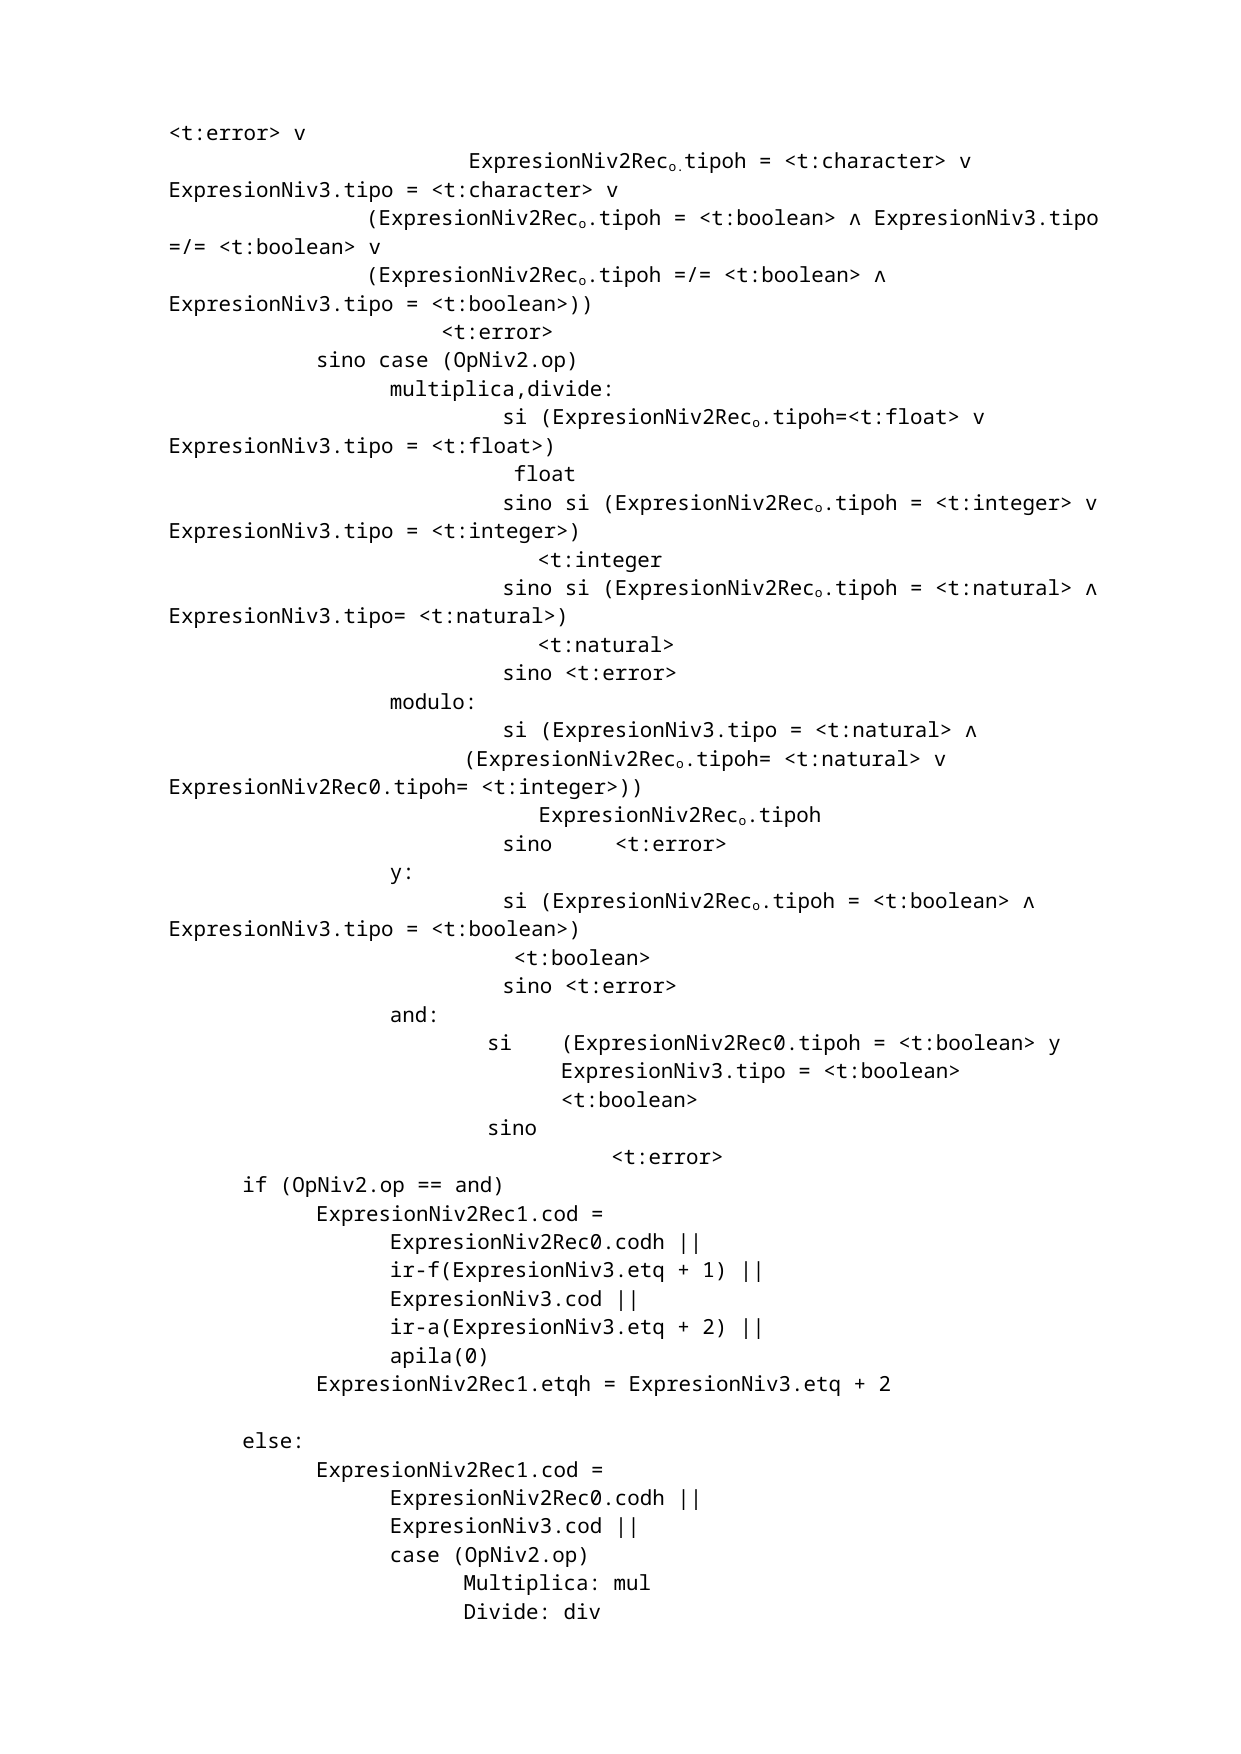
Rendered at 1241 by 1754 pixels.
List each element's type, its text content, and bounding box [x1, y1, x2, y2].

text case (OpNiv2.op) [168, 1540, 1122, 1568]
text ExpresionNiv2Rec1.cod = [168, 1455, 1122, 1483]
text si (ExpresionNiv3.tipo = <t:natural> ᴧ [168, 715, 1122, 744]
text ir-f(ExpresionNiv3.etq + 1) || [168, 1256, 1122, 1284]
text ExpresionNiv2Rec1.etqh = ExpresionNiv3.etq + 2 [168, 1369, 1122, 1398]
text y: [168, 857, 1122, 886]
text Multiplica: mul [168, 1568, 1122, 1597]
text sino [118, 1113, 1122, 1142]
text (ExpresionNiv2Reco.tipoh =/= <t:boolean> ᴧ ExpresionNiv3.tipo = <t:boolean>)) [168, 260, 1122, 317]
text <t:integer [168, 545, 1122, 573]
text <t:error> [168, 1142, 1122, 1170]
text <t:natural> [168, 630, 1122, 658]
text si (ExpresionNiv2Reco.tipoh = <t:boolean> ᴧ ExpresionNiv3.tipo = <t:boolean>) [168, 886, 1122, 943]
text sino si (ExpresionNiv2Reco.tipoh = <t:integer> v ExpresionNiv3.tipo = <t:integer>) [168, 488, 1122, 545]
text sino <t:error> [168, 829, 1122, 857]
text ExpresionNiv2Rec1.cod = [168, 1199, 1122, 1227]
text if (OpNiv2.op == and) [168, 1170, 1122, 1199]
text ExpresionNiv3.cod || [168, 1512, 1122, 1540]
text sino <t:error> [168, 658, 1122, 687]
text <t:error> [168, 317, 1122, 346]
text modulo: [168, 687, 1122, 715]
text ExpresionNiv2Reco.tipoh = <t:character> v ExpresionNiv3.tipo = <t:character> v [168, 147, 1122, 203]
text sino si (ExpresionNiv2Reco.tipoh = <t:natural> ᴧ ExpresionNiv3.tipo= <t:natural>) [168, 573, 1122, 630]
text si (ExpresionNiv2Rec0.tipoh = <t:boolean> y [118, 1028, 1122, 1057]
text float [168, 459, 1122, 488]
text else: [168, 1426, 1122, 1455]
text Divide: div [168, 1597, 1122, 1625]
text <t:error> v [168, 118, 1122, 147]
text ExpresionNiv2Reco.tipoh [168, 801, 1122, 829]
text (ExpresionNiv2Reco.tipoh= <t:natural> v ExpresionNiv2Rec0.tipoh= <t:integer>)) [168, 744, 1122, 801]
text sino case (OpNiv2.op) [168, 346, 1122, 374]
text ir-a(ExpresionNiv3.etq + 2) || [168, 1312, 1122, 1341]
text ExpresionNiv2Rec0.codh || [168, 1227, 1122, 1256]
text sino <t:error> [168, 971, 1122, 1000]
text <t:boolean> [118, 1085, 1122, 1113]
text ExpresionNiv3.cod || [168, 1284, 1122, 1312]
text si (ExpresionNiv2Reco.tipoh=<t:float> v ExpresionNiv3.tipo = <t:float>) [168, 402, 1122, 459]
text ExpresionNiv2Rec0.codh || [168, 1483, 1122, 1512]
text multiplica,divide: [168, 374, 1122, 402]
text apila(0) [168, 1341, 1122, 1369]
text (ExpresionNiv2Reco.tipoh = <t:boolean> ᴧ ExpresionNiv3.tipo =/= <t:boolean> v [168, 203, 1122, 260]
text ExpresionNiv3.tipo = <t:boolean> [118, 1057, 1122, 1085]
text and: [168, 1000, 1122, 1028]
text <t:boolean> [168, 943, 1122, 971]
